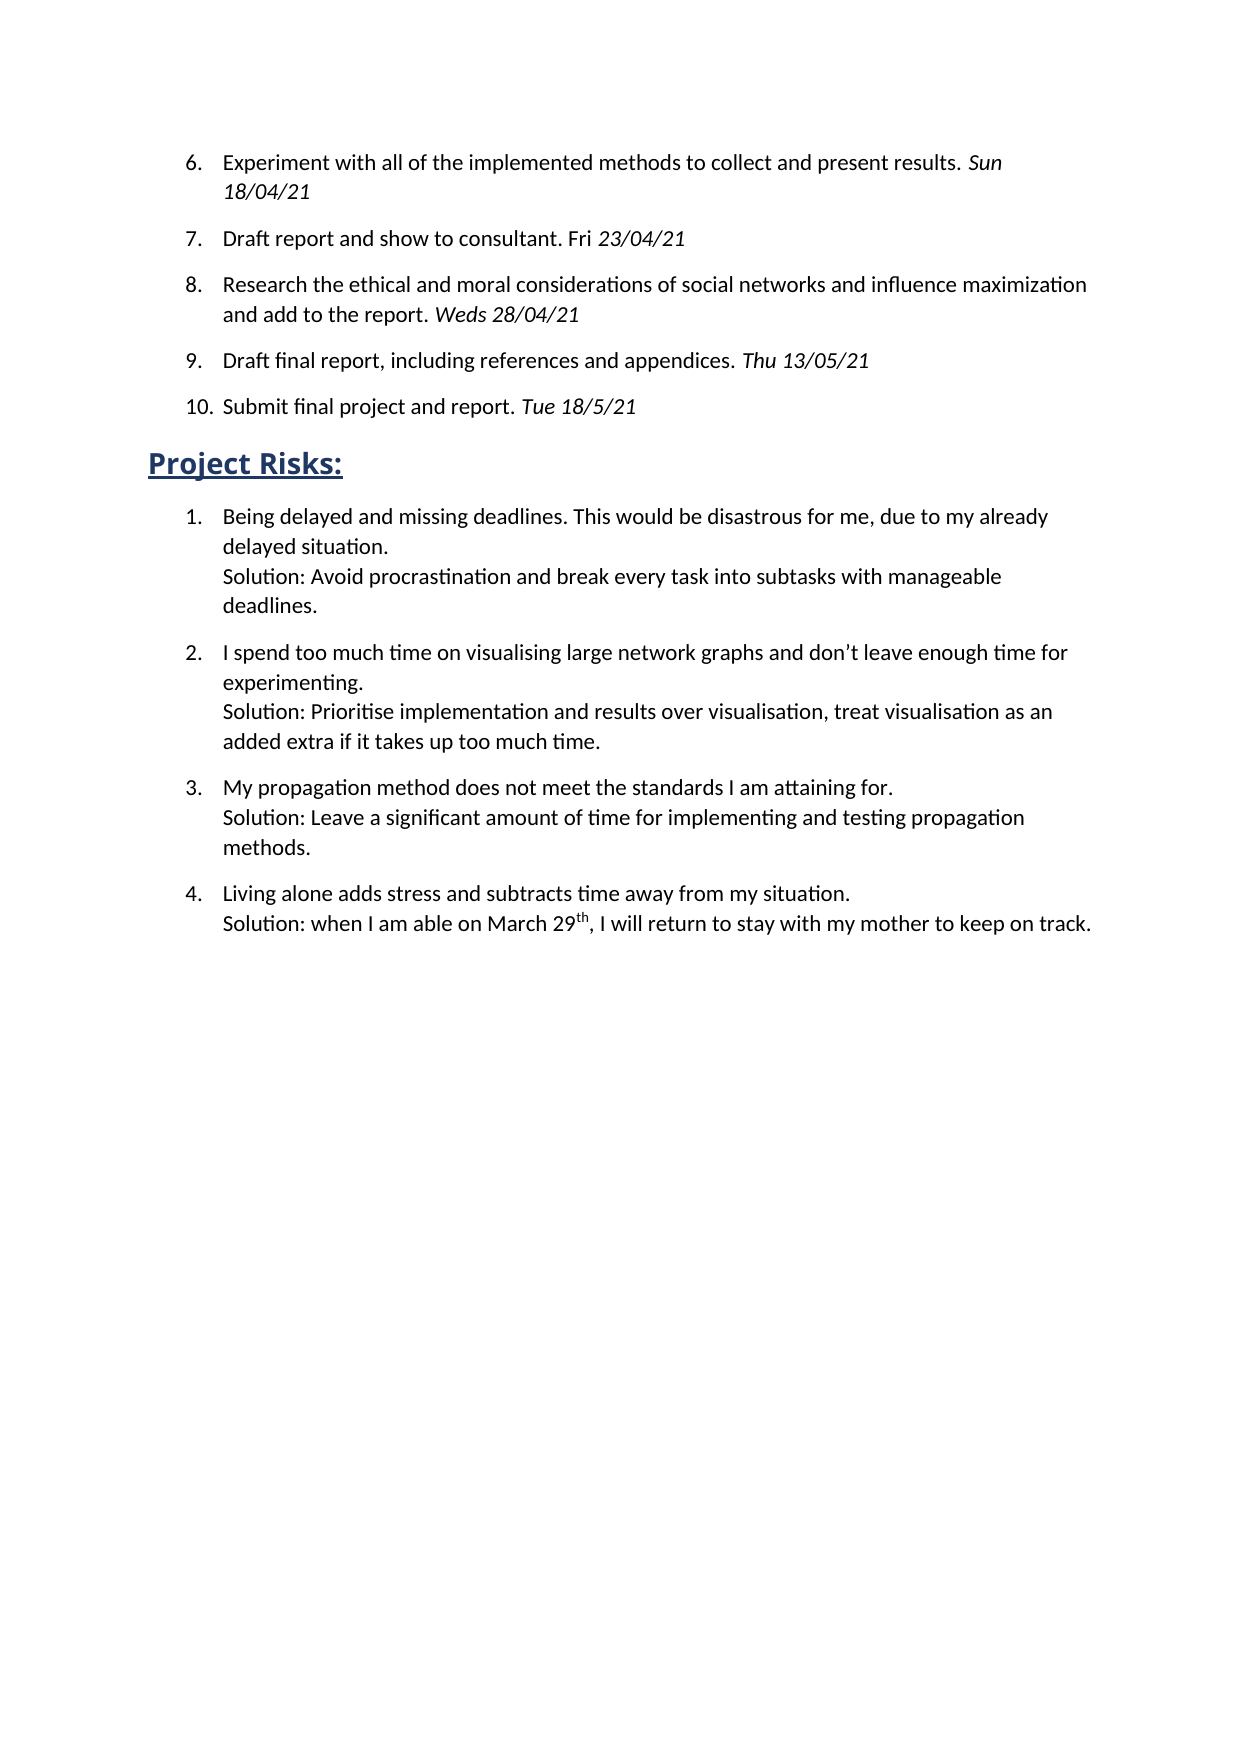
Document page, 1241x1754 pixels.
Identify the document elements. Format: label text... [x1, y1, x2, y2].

list My propagation method does not meet the standards I am attaining for. Solution: Leave a significant amount of time for implementing and testing propagation methods. [185, 773, 1092, 861]
list Draft report and show to consultant. Fri 23/04/21 [185, 224, 1092, 252]
list Submit final project and report. Tue 18/5/21 [185, 392, 1092, 421]
list Draft final report, including references and appendices. Thu 13/05/21 [185, 346, 1092, 374]
list Research the ethical and moral considerations of social networks and influence maximization and add to the report. Weds 28/04/21 [185, 270, 1092, 328]
list Being delayed and missing deadlines. This would be disastrous for me, due to my already delayed situation. Solution: Avoid procrastination and break every task into subtasks with manageable deadlines. [185, 502, 1092, 619]
list Living alone adds stress and subtracts time away from my situation. Solution: when I am able on March 29th, I will return to stay with my mother to keep on track. [185, 879, 1092, 937]
subtitle Project Risks: [148, 443, 1092, 483]
list I spend too much time on visualising large network graphs and don’t leave enough time for experimenting. Solution: Prioritise implementation and results over visualisation, treat visualisation as an added extra if it takes up too much time. [185, 638, 1092, 755]
list Experiment with all of the implemented methods to collect and present results. Sun 18/04/21 [185, 148, 1092, 205]
